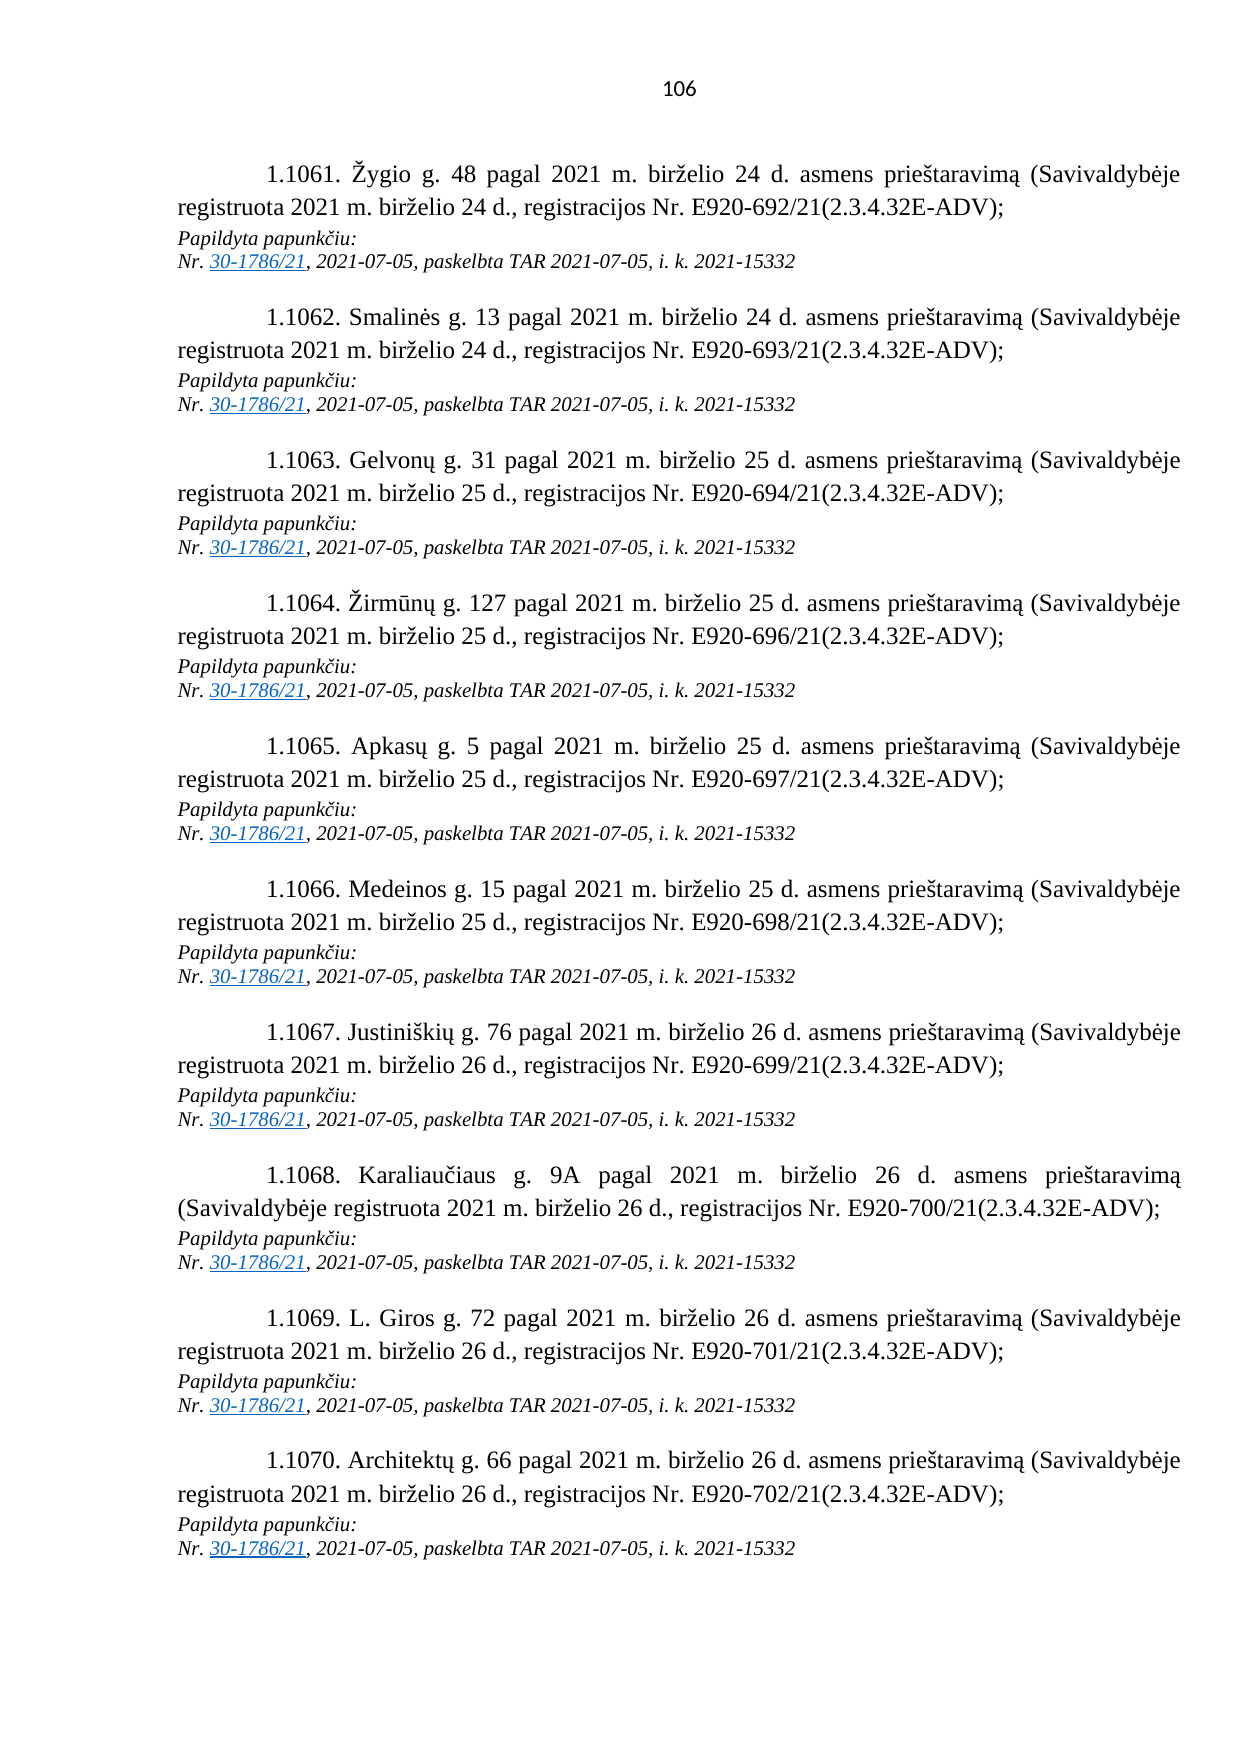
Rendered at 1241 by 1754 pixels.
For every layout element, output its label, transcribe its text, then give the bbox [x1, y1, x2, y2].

text 1.1062. Smalinės g. 13 pagal 2021 m. birželio 24 d. asmens prieštaravimą (Savivaldybėje registruota 2021 m. birželio 24 d., registracijos Nr. E920-693/21(2.3.4.32E-ADV); [177, 302, 1181, 364]
text 1.1064. Žirmūnų g. 127 pagal 2021 m. birželio 25 d. asmens prieštaravimą (Savivaldybėje registruota 2021 m. birželio 25 d., registracijos Nr. E920-696/21(2.3.4.32E-ADV); [177, 588, 1181, 650]
text Nr. 30-1786/21, 2021-07-05, paskelbta TAR 2021-07-05, i. k. 2021-15332 [177, 249, 1181, 273]
text Nr. 30-1786/21, 2021-07-05, paskelbta TAR 2021-07-05, i. k. 2021-15332 [177, 535, 1181, 559]
text 1.1065. Apkasų g. 5 pagal 2021 m. birželio 25 d. asmens prieštaravimą (Savivaldybėje registruota 2021 m. birželio 25 d., registracijos Nr. E920-697/21(2.3.4.32E-ADV); [177, 731, 1181, 793]
text 1.1069. L. Giros g. 72 pagal 2021 m. birželio 26 d. asmens prieštaravimą (Savivaldybėje registruota 2021 m. birželio 26 d., registracijos Nr. E920-701/21(2.3.4.32E-ADV); [177, 1303, 1181, 1364]
text Papildyta papunkčiu: [177, 1226, 1181, 1250]
text Papildyta papunkčiu: [177, 1369, 1181, 1393]
text Papildyta papunkčiu: [177, 940, 1181, 964]
text Papildyta papunkčiu: [177, 1083, 1181, 1107]
text 1.1067. Justiniškių g. 76 pagal 2021 m. birželio 26 d. asmens prieštaravimą (Savivaldybėje registruota 2021 m. birželio 26 d., registracijos Nr. E920-699/21(2.3.4.32E-ADV); [177, 1017, 1181, 1079]
text Nr. 30-1786/21, 2021-07-05, paskelbta TAR 2021-07-05, i. k. 2021-15332 [177, 392, 1181, 416]
text 1.1066. Medeinos g. 15 pagal 2021 m. birželio 25 d. asmens prieštaravimą (Savivaldybėje registruota 2021 m. birželio 25 d., registracijos Nr. E920-698/21(2.3.4.32E-ADV); [177, 874, 1181, 936]
text Papildyta papunkčiu: [177, 654, 1181, 678]
text Papildyta papunkčiu: [177, 225, 1181, 249]
text Nr. 30-1786/21, 2021-07-05, paskelbta TAR 2021-07-05, i. k. 2021-15332 [177, 1393, 1181, 1417]
text Papildyta papunkčiu: [177, 797, 1181, 821]
text Nr. 30-1786/21, 2021-07-05, paskelbta TAR 2021-07-05, i. k. 2021-15332 [177, 964, 1181, 988]
text Nr. 30-1786/21, 2021-07-05, paskelbta TAR 2021-07-05, i. k. 2021-15332 [177, 1250, 1181, 1274]
text 1.1070. Architektų g. 66 pagal 2021 m. birželio 26 d. asmens prieštaravimą (Savivaldybėje registruota 2021 m. birželio 26 d., registracijos Nr. E920-702/21(2.3.4.32E-ADV); [177, 1446, 1181, 1507]
text 1.1068. Karaliaučiaus g. 9A pagal 2021 m. birželio 26 d. asmens prieštaravimą (Savivaldybėje registruota 2021 m. birželio 26 d., registracijos Nr. E920-700/21(2.3.4.32E-ADV); [177, 1160, 1181, 1222]
text Nr. 30-1786/21, 2021-07-05, paskelbta TAR 2021-07-05, i. k. 2021-15332 [177, 678, 1181, 702]
text 1.1061. Žygio g. 48 pagal 2021 m. birželio 24 d. asmens prieštaravimą (Savivaldybėje registruota 2021 m. birželio 24 d., registracijos Nr. E920-692/21(2.3.4.32E-ADV); [177, 159, 1181, 221]
text 1.1063. Gelvonų g. 31 pagal 2021 m. birželio 25 d. asmens prieštaravimą (Savivaldybėje registruota 2021 m. birželio 25 d., registracijos Nr. E920-694/21(2.3.4.32E-ADV); [177, 445, 1181, 507]
text Nr. 30-1786/21, 2021-07-05, paskelbta TAR 2021-07-05, i. k. 2021-15332 [177, 1536, 1181, 1560]
text Papildyta papunkčiu: [177, 511, 1181, 535]
text Papildyta papunkčiu: [177, 1512, 1181, 1536]
text Nr. 30-1786/21, 2021-07-05, paskelbta TAR 2021-07-05, i. k. 2021-15332 [177, 1107, 1181, 1131]
text Papildyta papunkčiu: [177, 368, 1181, 392]
text Nr. 30-1786/21, 2021-07-05, paskelbta TAR 2021-07-05, i. k. 2021-15332 [177, 821, 1181, 845]
